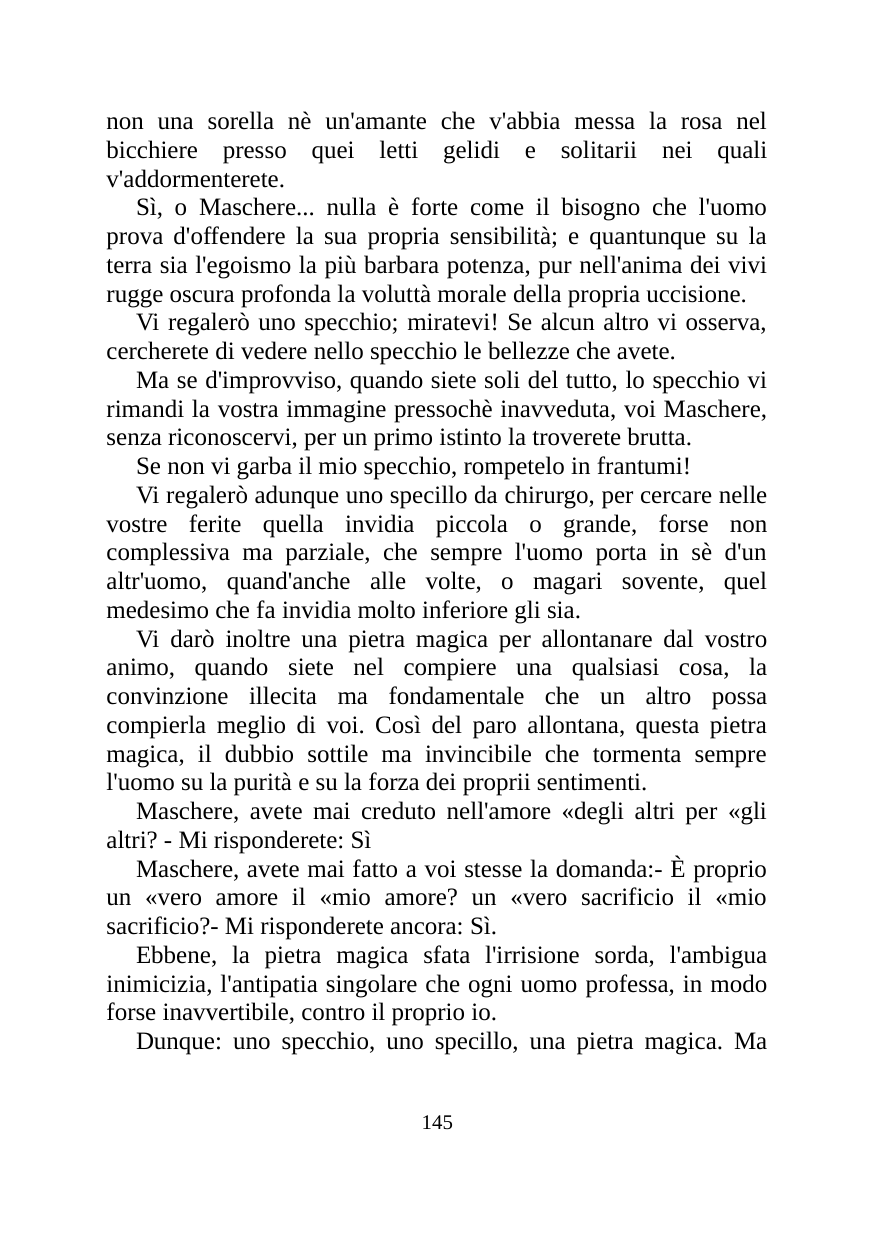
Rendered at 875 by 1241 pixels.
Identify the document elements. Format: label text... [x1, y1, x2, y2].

text Dunque: uno specchio, uno specillo, una pietra magica. Ma [106, 1026, 768, 1055]
text Se non vi garba il mio specchio, rompetelo in frantumi! [106, 451, 768, 480]
text Maschere, avete mai fatto a voi stesse la domanda:- È proprio un «vero amore il «mio amore? un «vero sacrificio il «mio sacrificio?- Mi risponderete ancora: Sì. [106, 854, 768, 940]
text Vi regalerò uno specchio; miratevi! Se alcun altro vi osserva, cercherete di vedere nello specchio le bellezze che avete. [106, 307, 768, 365]
text Maschere, avete mai creduto nell'amore «degli altri per «gli altri? - Mi risponderete: Sì [106, 796, 768, 854]
text Ma se d'improvviso, quando siete soli del tutto, lo specchio vi rimandi la vostra immagine pressochè inavveduta, voi Maschere, senza riconoscervi, per un primo istinto la troverete brutta. [106, 365, 768, 451]
text non una sorella nè un'amante che v'abbia messa la rosa nel bicchiere presso quei letti gelidi e solitarii nei quali v'addormenterete. [106, 106, 768, 192]
text Ebbene, la pietra magica sfata l'irrisione sorda, l'ambigua inimicizia, l'antipatia singolare che ogni uomo professa, in modo forse inavvertibile, contro il proprio io. [106, 940, 768, 1026]
text Sì, o Maschere... nulla è forte come il bisogno che l'uomo prova d'offendere la sua propria sensibilità; e quantunque su la terra sia l'egoismo la più barbara potenza, pur nell'anima dei vivi rugge oscura profonda la voluttà morale della propria uccisione. [106, 192, 768, 307]
text Vi darò inoltre una pietra magica per allontanare dal vostro animo, quando siete nel compiere una qualsiasi cosa, la convinzione illecita ma fondamentale che un altro possa compierla meglio di voi. Così del paro allontana, questa pietra magica, il dubbio sottile ma invincibile che tormenta sempre l'uomo su la purità e su la forza dei proprii sentimenti. [106, 624, 768, 796]
text Vi regalerò adunque uno specillo da chirurgo, per cercare nelle vostre ferite quella invidia piccola o grande, forse non complessiva ma parziale, che sempre l'uomo porta in sè d'un altr'uomo, quand'anche alle volte, o magari sovente, quel medesimo che fa invidia molto inferiore gli sia. [106, 480, 768, 624]
